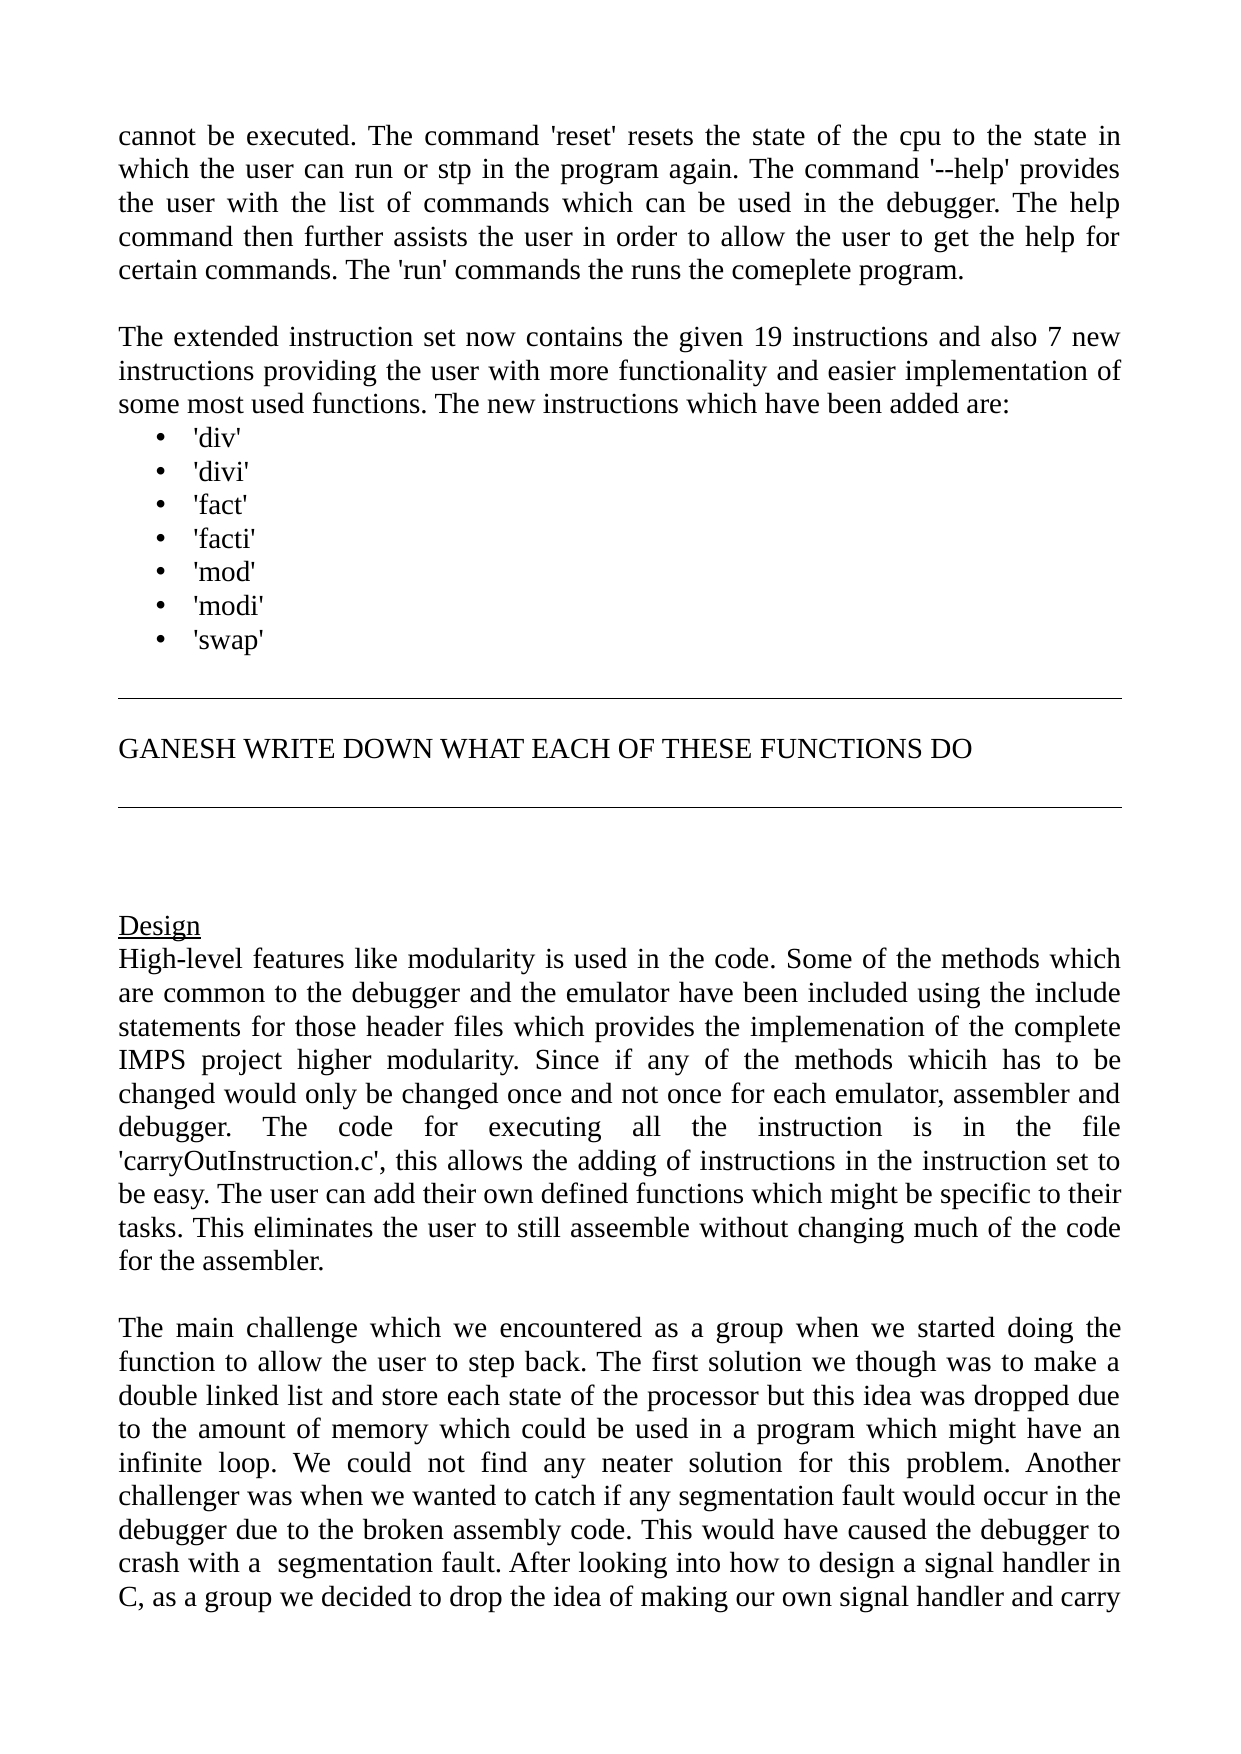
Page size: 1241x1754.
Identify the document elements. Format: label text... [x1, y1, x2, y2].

text Design [118, 908, 1122, 942]
text High-level features like modularity is used in the code. Some of the methods which are common to the debugger and the emulator have been included using the include statements for those header files which provides the implemenation of the complete IMPS project higher modularity. Since if any of the methods whicih has to be changed would only be changed once and not once for each emulator, assembler and debugger. The code for executing all the instruction is in the file 'carryOutInstruction.c', this allows the adding of instructions in the instruction set to be easy. The user can add their own defined functions which might be specific to their tasks. This eliminates the user to still asseemble without changing much of the code for the assembler. [118, 942, 1122, 1277]
list 'facti' [156, 521, 1122, 554]
text The extended instruction set now contains the given 19 instructions and also 7 new instructions providing the user with more functionality and easier implementation of some most used functions. The new instructions which have been added are: [118, 319, 1122, 420]
list 'fact' [156, 487, 1122, 521]
list 'div' [156, 420, 1122, 454]
list cannot be executed. The command 'reset' resets the state of the cpu to the state in which the user can run or stp in the program again. The command '--help' provides the user with the list of commands which can be used in the debugger. The help command then further assists the user in order to allow the user to get the help for certain commands. The 'run' commands the runs the comeplete program. [118, 118, 1122, 286]
text GANESH WRITE DOWN WHAT EACH OF THESE FUNCTIONS DO [118, 731, 1122, 765]
list 'divi' [156, 454, 1122, 487]
list 'mod' [156, 554, 1122, 588]
list 'swap' [156, 622, 1122, 656]
list 'modi' [156, 588, 1122, 622]
text The main challenge which we encountered as a group when we started doing the function to allow the user to step back. The first solution we though was to make a double linked list and store each state of the processor but this idea was dropped due to the amount of memory which could be used in a program which might have an infinite loop. We could not find any neater solution for this problem. Another challenger was when we wanted to catch if any segmentation fault would occur in the debugger due to the broken assembly code. This would have caused the debugger to crash with a segmentation fault. After looking into how to design a signal handler in C, as a group we decided to drop the idea of making our own signal handler and carry [118, 1311, 1122, 1612]
